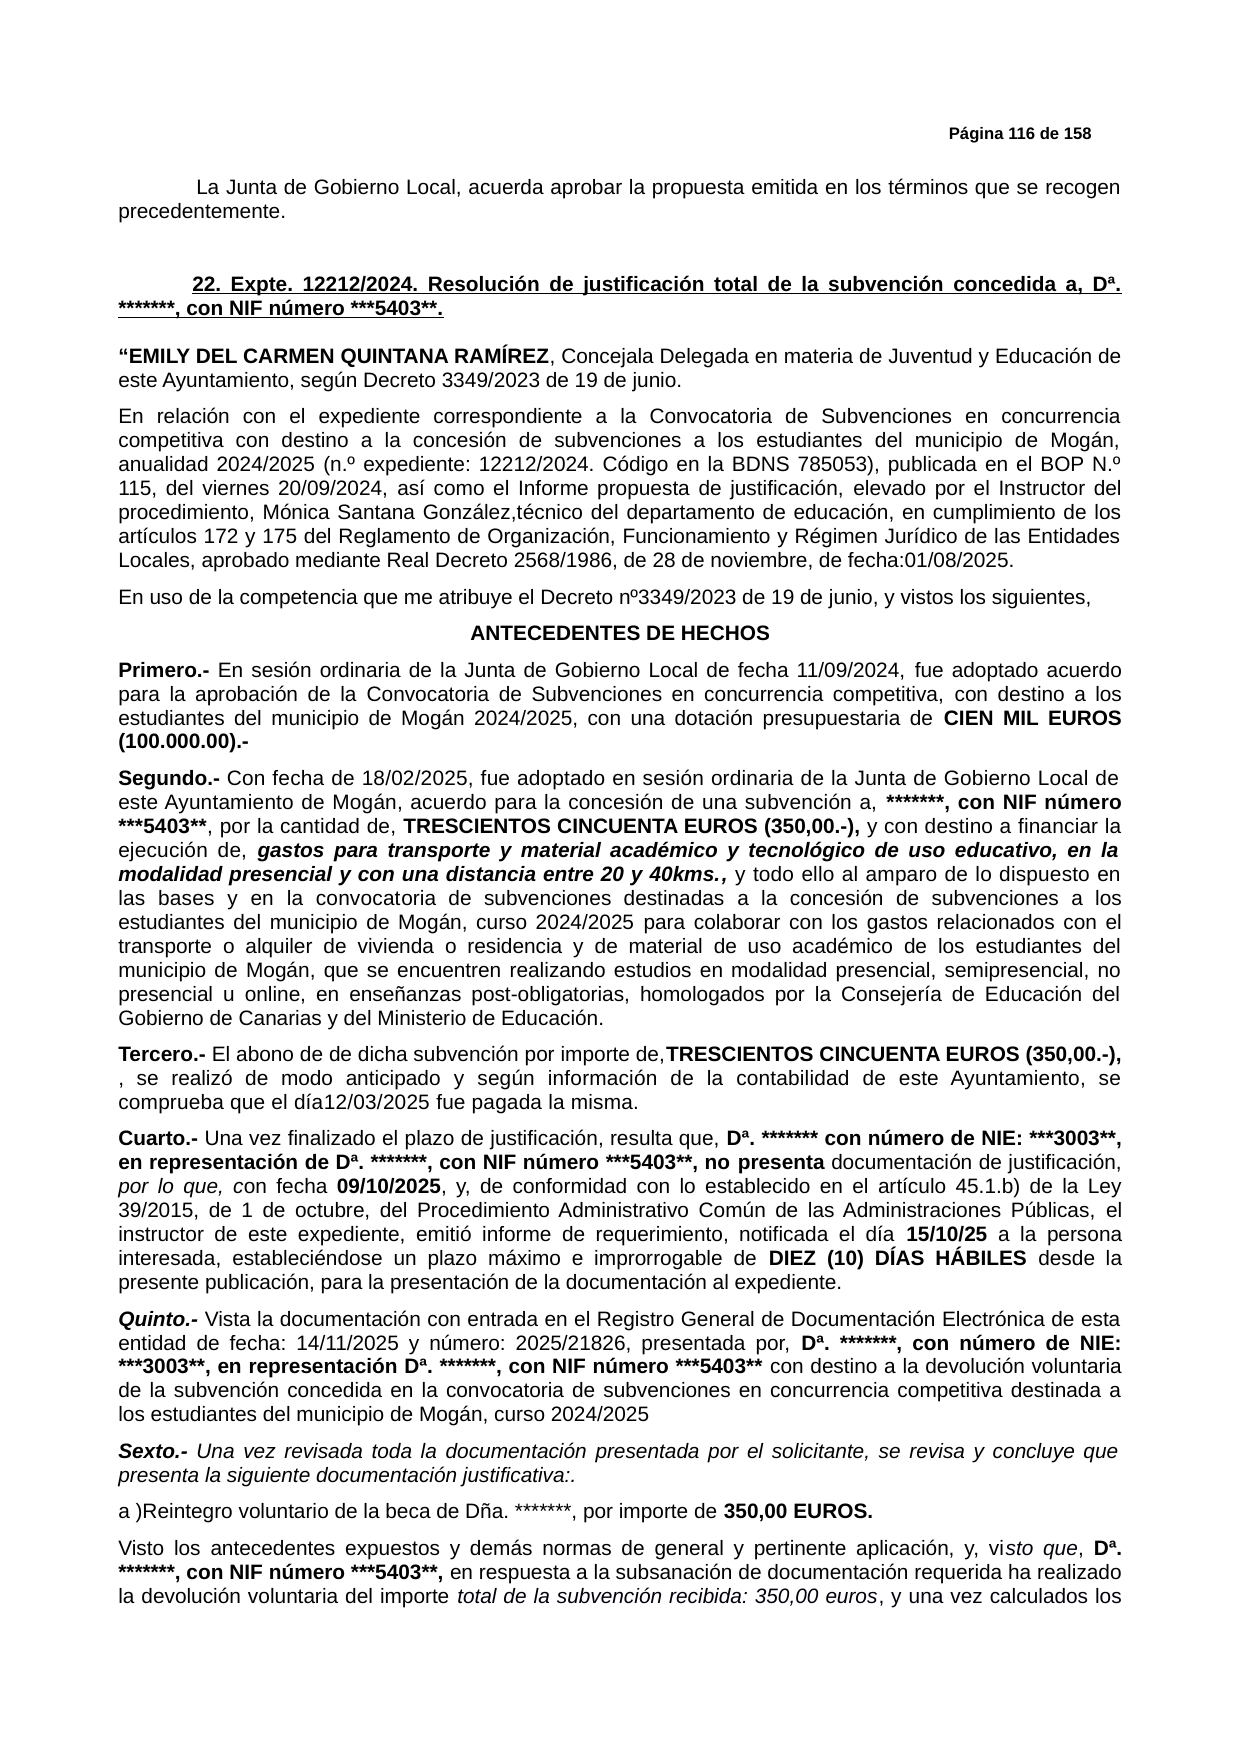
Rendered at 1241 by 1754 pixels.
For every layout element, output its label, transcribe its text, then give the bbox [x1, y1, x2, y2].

text “EMILY DEL CARMEN QUINTANA RAMÍREZ, Concejala Delegada en materia de Juventud y Educación de este Ayuntamiento, según Decreto 3349/2023 de 19 de junio. [118, 344, 1122, 392]
text Sexto.- Una vez revisada toda la documentación presentada por el solicitante, se revisa y concluye que presenta la siguiente documentación justificativa:. [118, 1439, 1122, 1487]
text a )Reintegro voluntario de la beca de Dña. *******, por importe de 350,00 EUROS. [118, 1499, 1122, 1523]
text La Junta de Gobierno Local, acuerda aprobar la propuesta emitida en los términos que se recogen precedentemente. [118, 175, 1122, 223]
text ANTECEDENTES DE HECHOS [118, 621, 1122, 645]
text 22. Expte. 12212/2024. Resolución de justificación total de la subvención concedida a, Dª. *******, con NIF número ***5403**. [118, 272, 1122, 320]
text Quinto.- Vista la documentación con entrada en el Registro General de Documentación Electrónica de esta entidad de fecha: 14/11/2025 y número: 2025/21826, presentada por, Dª. *******, con número de NIE: ***3003**, en representación Dª. *******, con NIF número ***5403** con destino a la devolución voluntaria de la subvención concedida en la convocatoria de subvenciones en concurrencia competitiva destinada a los estudiantes del municipio de Mogán, curso 2024/2025 [118, 1306, 1122, 1426]
text En relación con el expediente correspondiente a la Convocatoria de Subvenciones en concurrencia competitiva con destino a la concesión de subvenciones a los estudiantes del municipio de Mogán, anualidad 2024/2025 (n.º expediente: 12212/2024. Código en la BDNS 785053), publicada en el BOP N.º 115, del viernes 20/09/2024, así como el Informe propuesta de justificación, elevado por el Instructor del procedimiento, Mónica Santana González,técnico del departamento de educación, en cumplimiento de los artículos 172 y 175 del Reglamento de Organización, Funcionamiento y Régimen Jurídico de las Entidades Locales, aprobado mediante Real Decreto 2568/1986, de 28 de noviembre, de fecha:01/08/2025. [118, 404, 1122, 572]
text En uso de la competencia que me atribuye el Decreto nº3349/2023 de 19 de junio, y vistos los siguientes, [118, 584, 1122, 608]
text Segundo.- Con fecha de 18/02/2025, fue adoptado en sesión ordinaria de la Junta de Gobierno Local de este Ayuntamiento de Mogán, acuerdo para la concesión de una subvención a, *******, con NIF número ***5403**, por la cantidad de, TRESCIENTOS CINCUENTA EUROS (350,00.-), y con destino a financiar la ejecución de, gastos para transporte y material académico y tecnológico de uso educativo, en la modalidad presencial y con una distancia entre 20 y 40kms., y todo ello al amparo de lo dispuesto en las bases y en la convocatoria de subvenciones destinadas a la concesión de subvenciones a los estudiantes del municipio de Mogán, curso 2024/2025 para colaborar con los gastos relacionados con el transporte o alquiler de vivienda o residencia y de material de uso académico de los estudiantes del municipio de Mogán, que se encuentren realizando estudios en modalidad presencial, semipresencial, no presencial u online, en enseñanzas post-obligatorias, homologados por la Consejería de Educación del Gobierno de Canarias y del Ministerio de Educación. [118, 766, 1122, 1029]
text Tercero.- El abono de de dicha subvención por importe de,TRESCIENTOS CINCUENTA EUROS (350,00.-), , se realizó de modo anticipado y según información de la contabilidad de este Ayuntamiento, se comprueba que el día12/03/2025 fue pagada la misma. [118, 1042, 1122, 1114]
text Visto los antecedentes expuestos y demás normas de general y pertinente aplicación, y, visto que, Dª. *******, con NIF número ***5403**, en respuesta a la subsanación de documentación requerida ha realizado la devolución voluntaria del importe total de la subvención recibida: 350,00 euros, y una vez calculados los [118, 1536, 1122, 1607]
text Cuarto.- Una vez finalizado el plazo de justificación, resulta que, Dª. ******* con número de NIE: ***3003**, en representación de Dª. *******, con NIF número ***5403**, no presenta documentación de justificación, por lo que, con fecha 09/10/2025, y, de conformidad con lo establecido en el artículo 45.1.b) de la Ley 39/2015, de 1 de octubre, del Procedimiento Administrativo Común de las Administraciones Públicas, el instructor de este expediente, emitió informe de requerimiento, notificada el día 15/10/25 a la persona interesada, estableciéndose un plazo máximo e improrrogable de DIEZ (10) DÍAS HÁBILES desde la presente publicación, para la presentación de la documentación al expediente. [118, 1126, 1122, 1294]
text Primero.- En sesión ordinaria de la Junta de Gobierno Local de fecha 11/09/2024, fue adoptado acuerdo para la aprobación de la Convocatoria de Subvenciones en concurrencia competitiva, con destino a los estudiantes del municipio de Mogán 2024/2025, con una dotación presupuestaria de CIEN MIL EUROS (100.000.00).- [118, 657, 1122, 753]
